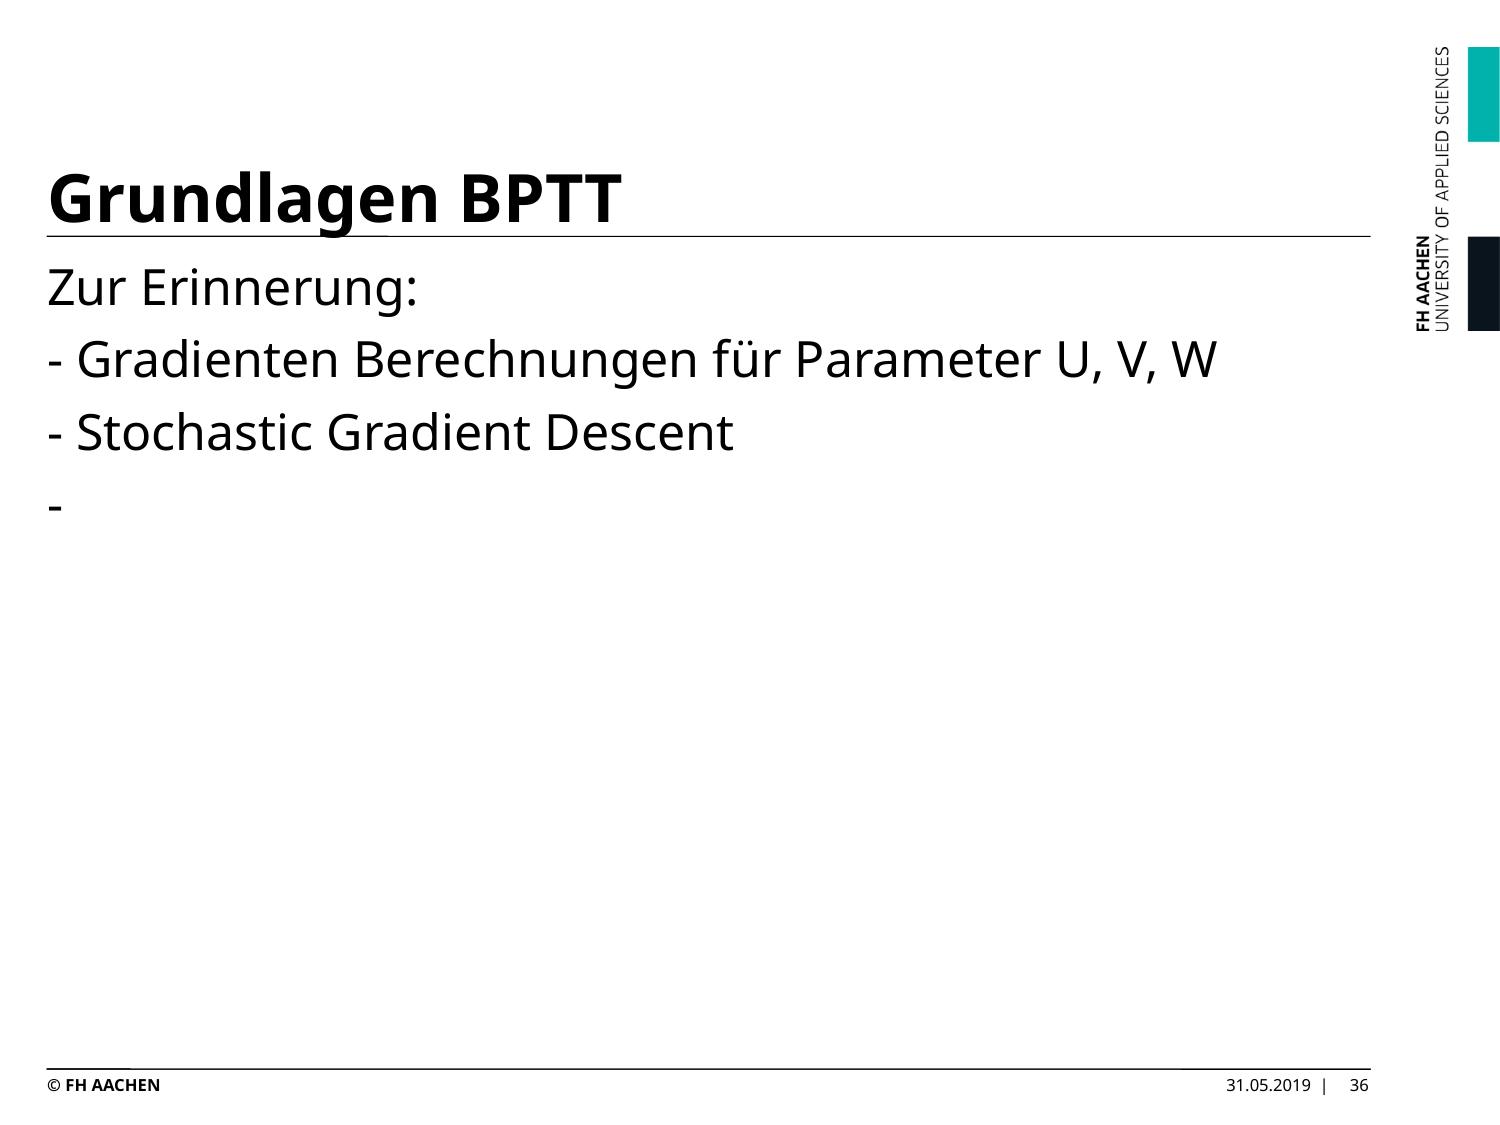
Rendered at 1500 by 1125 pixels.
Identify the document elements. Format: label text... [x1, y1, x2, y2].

list Zur Erinnerung: - Gradienten Berechnungen für Parameter U, V, W - Stochastic Gradient Descent - [47, 255, 1371, 1047]
picture [1404, 47, 1500, 331]
title Grundlagen BPTT [47, 153, 1371, 237]
